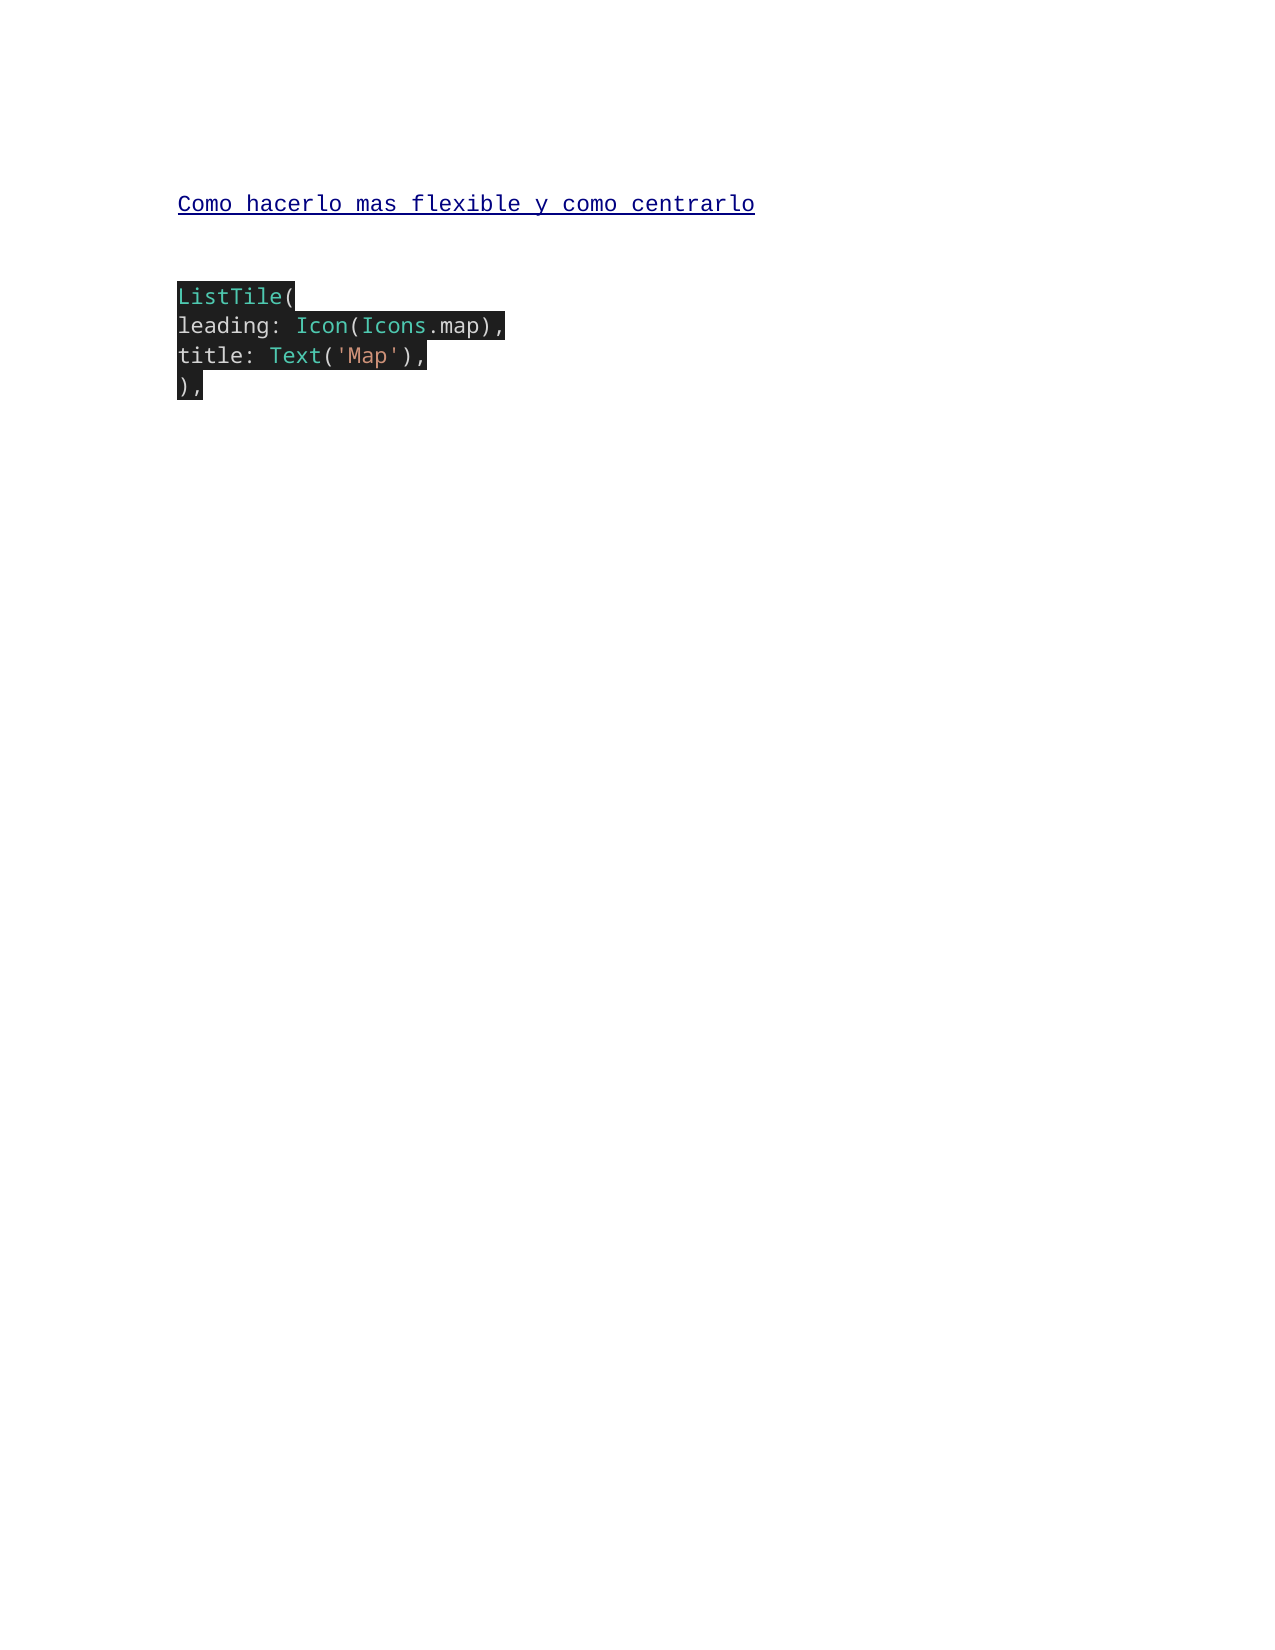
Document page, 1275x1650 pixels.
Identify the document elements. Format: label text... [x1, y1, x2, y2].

text leading: Icon(Icons.map), [177, 311, 1098, 340]
text ), [177, 370, 1098, 400]
text ListTile( [177, 281, 1098, 311]
text Como hacerlo mas flexible y como centrarlo [177, 192, 1098, 218]
text title: Text('Map'), [177, 340, 1098, 370]
